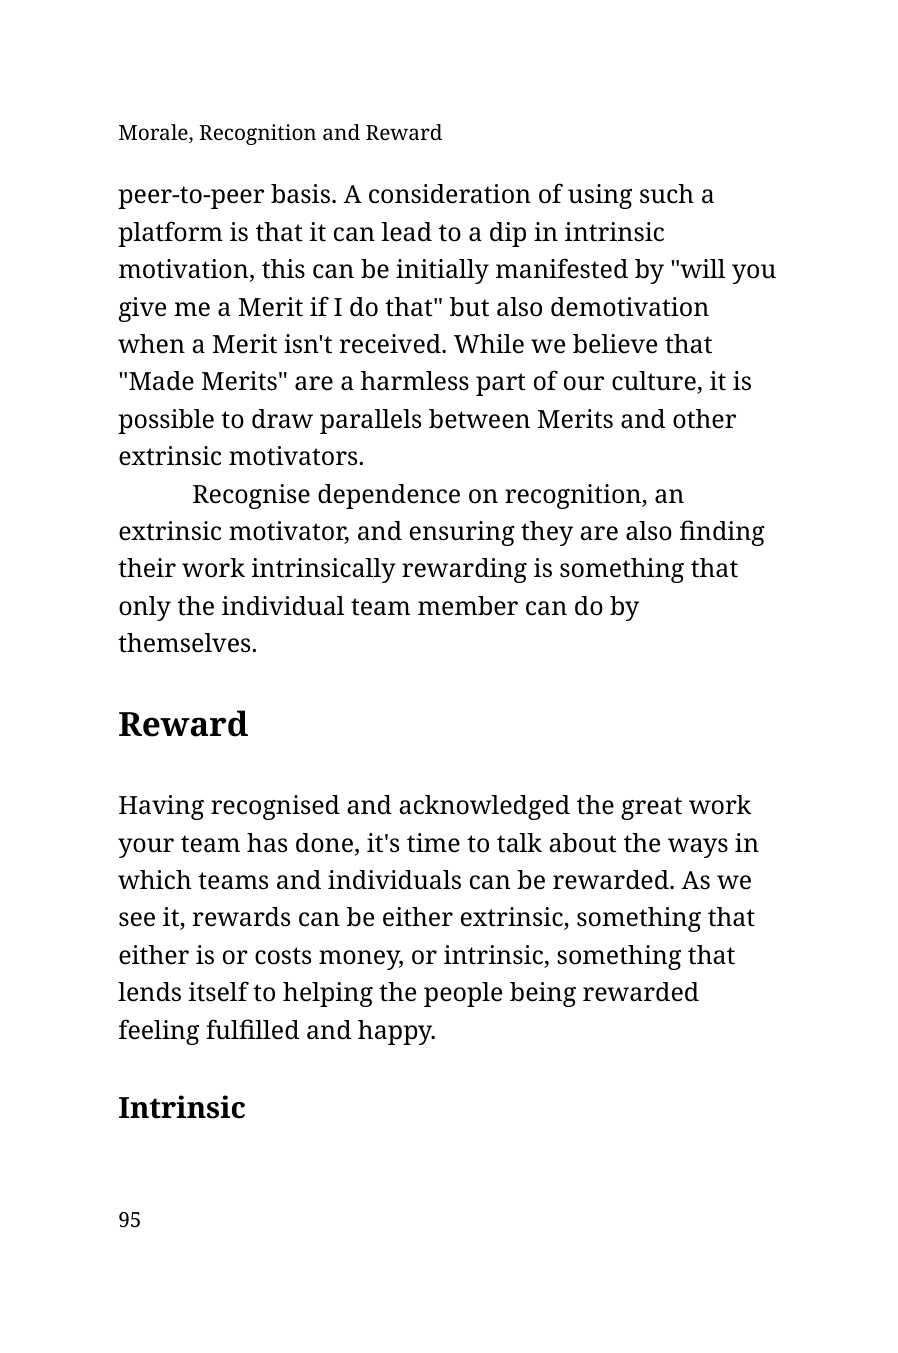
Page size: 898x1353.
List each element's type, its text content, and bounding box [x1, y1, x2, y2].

subtitle Reward [118, 701, 779, 746]
text Having recognised and acknowledged the great work your team has done, it's time to talk about the ways in which teams and individuals can be rewarded. As we see it, rewards can be either extrinsic, something that either is or costs money, or intrinsic, something that lends itself to helping the people being rewarded feeling fulfilled and happy. [118, 788, 779, 1046]
text peer-to-peer basis. A consideration of using such a platform is that it can lead to a dip in intrinsic motivation, this can be initially manifested by "will you give me a Merit if I do that" but also demotivation when a Merit isn't received. While we believe that "Made Merits" are a harmless part of our culture, it is possible to draw parallels between Merits and other extrinsic motivators. [118, 177, 779, 473]
text Recognise dependence on recognition, an extrinsic motivator, and ensuring they are also finding their work intrinsically rewarding is something that only the individual team member can do by themselves. [118, 476, 779, 660]
subtitle Intrinsic [118, 1087, 779, 1127]
